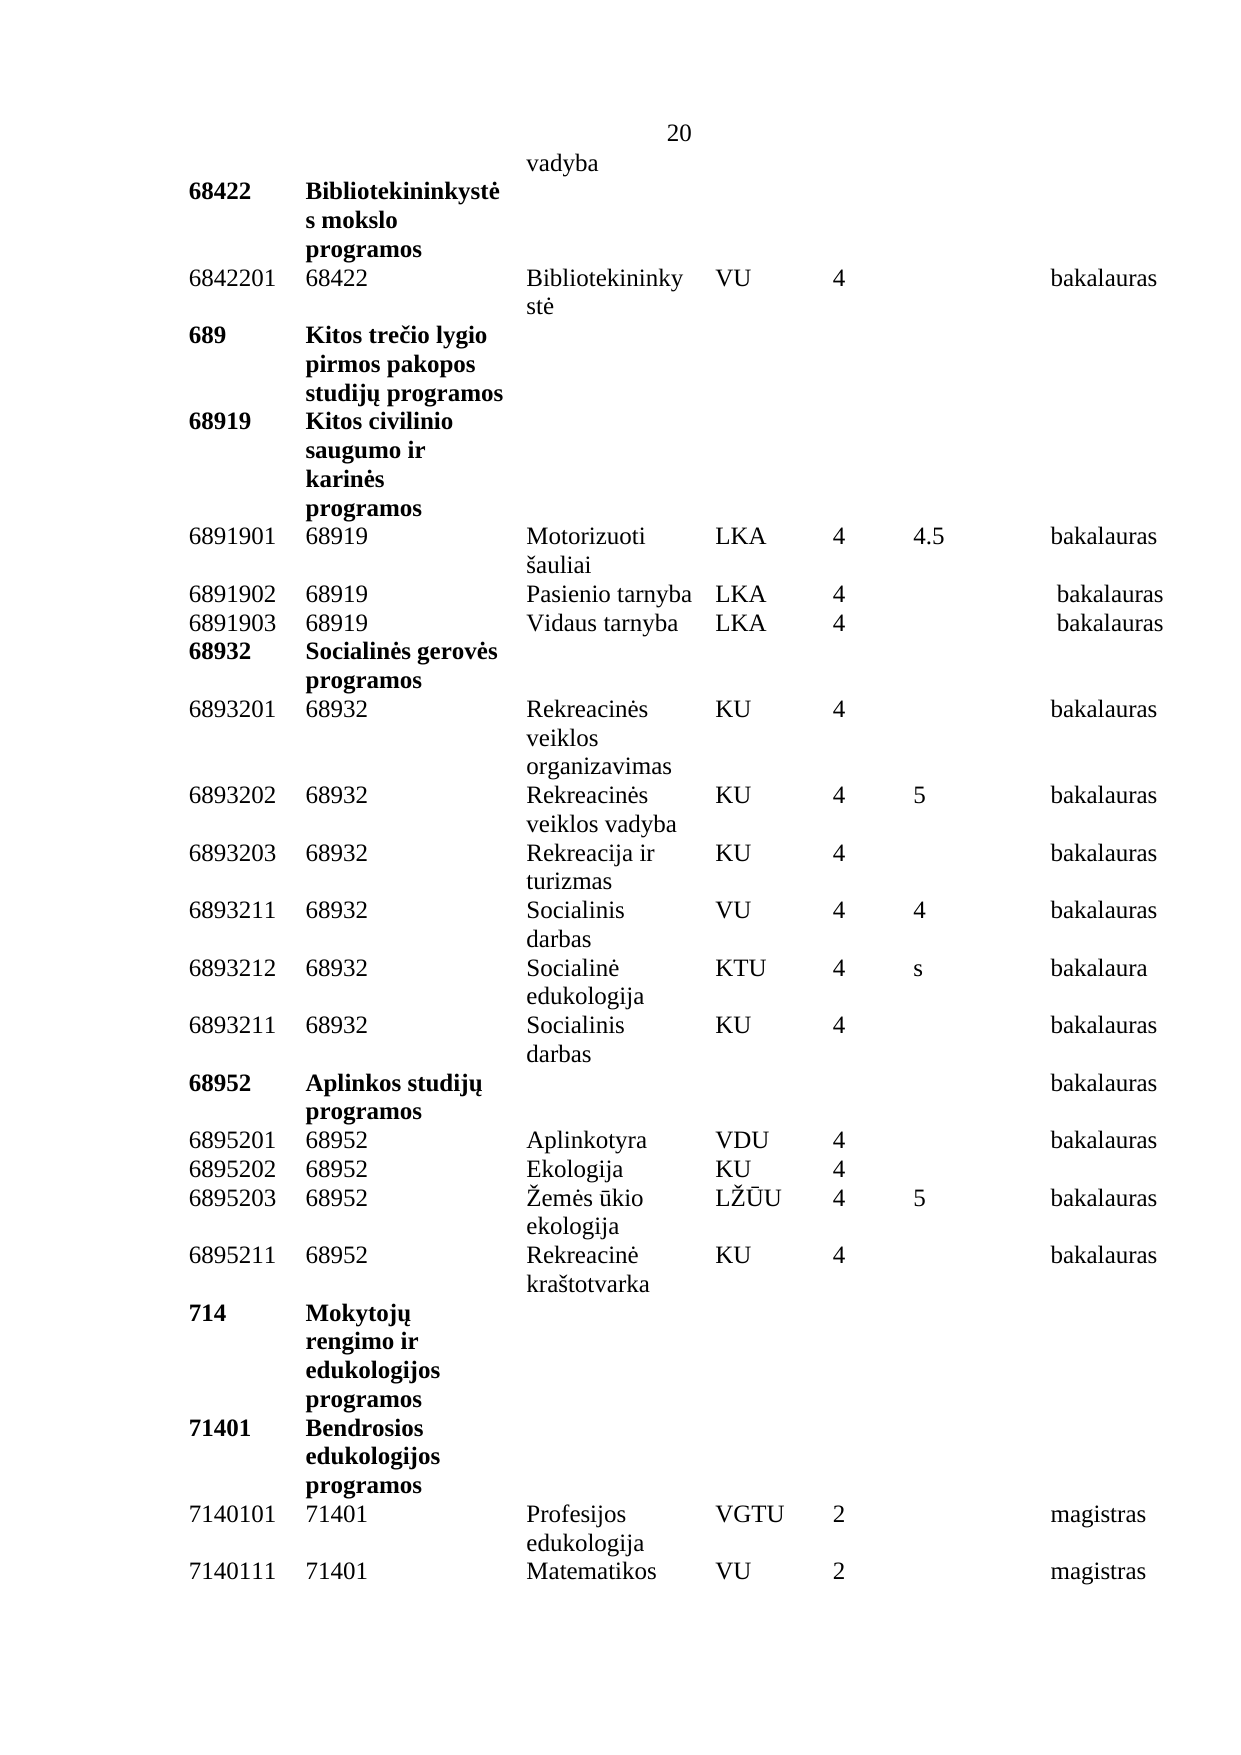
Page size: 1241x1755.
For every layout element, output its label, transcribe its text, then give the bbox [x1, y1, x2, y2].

table_cell 6895211 [177, 1240, 294, 1298]
table_cell Mokytojų rengimo ir edukologijos programos [294, 1298, 515, 1413]
table_cell [1202, 953, 1207, 1010]
table_cell [1202, 521, 1207, 579]
table_cell [821, 176, 902, 263]
table_cell [1202, 176, 1207, 263]
table_cell 4 [821, 1010, 902, 1068]
table_cell VU [704, 1556, 821, 1585]
table_cell [1039, 176, 1197, 263]
table_cell Socialinis darbas [515, 895, 704, 953]
table_cell 4 [821, 895, 902, 953]
table_cell [1197, 953, 1202, 1010]
table_cell [821, 406, 902, 521]
table_cell [973, 838, 1039, 895]
table_cell [902, 1413, 973, 1499]
table_cell [704, 1298, 821, 1413]
table_cell [1202, 263, 1207, 320]
table_cell [973, 1240, 1039, 1298]
table_cell [1202, 1183, 1207, 1240]
table_cell [973, 608, 1039, 636]
table_cell [515, 1298, 704, 1413]
table_cell Pasienio tarnyba [515, 579, 704, 608]
table_cell Rekreacinės veiklos vadyba [515, 780, 704, 838]
table_cell KU [704, 694, 821, 780]
table_cell [821, 1298, 902, 1413]
table_cell [1039, 636, 1197, 694]
table_cell 4 [821, 579, 902, 608]
table_cell KU [704, 1010, 821, 1068]
table_cell Rekreacinė kraštotvarka [515, 1240, 704, 1298]
table_cell 7140101 [177, 1499, 294, 1556]
table_cell [1197, 636, 1202, 694]
table_cell VU [704, 263, 821, 320]
table_cell [1202, 1125, 1207, 1154]
table_cell 68952 [294, 1154, 515, 1183]
table_cell [902, 1154, 973, 1183]
table_cell VU [704, 895, 821, 953]
table_cell Žemės ūkio ekologija [515, 1183, 704, 1240]
table_cell [1197, 521, 1202, 579]
table_cell [1197, 608, 1202, 636]
table_cell vadyba [515, 148, 704, 176]
table_cell 5 [902, 780, 973, 838]
table_cell [1197, 895, 1202, 953]
table_cell LŽŪU [704, 1183, 821, 1240]
table_cell bakalauras [1039, 521, 1197, 579]
table_cell [902, 176, 973, 263]
table_cell [902, 1240, 973, 1298]
table_cell [1197, 263, 1202, 320]
table_cell 6842201 [177, 263, 294, 320]
table_cell VGTU [704, 1499, 821, 1556]
table_cell [1202, 1010, 1207, 1068]
table_cell [1197, 148, 1202, 176]
table_cell [515, 406, 704, 521]
table_cell [1197, 1010, 1202, 1068]
table_cell [902, 1298, 973, 1413]
table_cell Rekreacija ir turizmas [515, 838, 704, 895]
table_cell [515, 636, 704, 694]
table_cell 68952 [177, 1068, 294, 1125]
table_cell [1039, 320, 1197, 406]
table_cell [902, 406, 973, 521]
table_cell [1202, 320, 1207, 406]
table_cell bakalaura [1039, 953, 1197, 1010]
table_cell 6895201 [177, 1125, 294, 1154]
table_cell [902, 579, 973, 608]
table_cell [973, 1154, 1039, 1183]
table_cell 68919 [177, 406, 294, 521]
table_cell bakalauras [1039, 1010, 1197, 1068]
table_cell [1202, 1068, 1207, 1125]
table_cell [1039, 1298, 1197, 1413]
table_cell [1202, 579, 1207, 608]
table_cell 4 [821, 1240, 902, 1298]
table_cell [1197, 406, 1202, 521]
table_cell [821, 148, 902, 176]
table_cell [1202, 1154, 1207, 1183]
table_cell 68952 [294, 1240, 515, 1298]
table_cell 68422 [294, 263, 515, 320]
table_cell 6891903 [177, 608, 294, 636]
table_cell 71401 [177, 1413, 294, 1499]
table_cell 2 [821, 1499, 902, 1556]
table_cell [1202, 608, 1207, 636]
table_cell [515, 176, 704, 263]
table_cell s [902, 953, 973, 1010]
table_cell bakalauras [1039, 694, 1197, 780]
table_cell [704, 320, 821, 406]
table_cell 5 [902, 1183, 973, 1240]
table_cell KU [704, 780, 821, 838]
table_cell bakalauras [1039, 1125, 1197, 1154]
table_cell Kitos civilinio saugumo ir karinės programos [294, 406, 515, 521]
table_cell 71401 [294, 1499, 515, 1556]
table_cell [704, 636, 821, 694]
table_cell 68932 [294, 694, 515, 780]
table_cell 6895203 [177, 1183, 294, 1240]
table_cell [704, 406, 821, 521]
table_cell 4 [821, 1125, 902, 1154]
table_cell [1197, 1068, 1202, 1125]
table_cell VDU [704, 1125, 821, 1154]
table_cell 6893201 [177, 694, 294, 780]
table_cell KTU [704, 953, 821, 1010]
table_cell 4 [821, 953, 902, 1010]
table_cell 4.5 [902, 521, 973, 579]
table_cell 6895202 [177, 1154, 294, 1183]
table_cell 6893211 [177, 1010, 294, 1068]
table_cell [704, 1413, 821, 1499]
table_cell 68932 [294, 1010, 515, 1068]
table_cell 4 [821, 1183, 902, 1240]
table_cell KU [704, 838, 821, 895]
table_cell LKA [704, 608, 821, 636]
table_cell [1202, 406, 1207, 521]
table_cell [902, 1556, 973, 1585]
table_cell [821, 1413, 902, 1499]
table_cell Socialinės gerovės programos [294, 636, 515, 694]
table_cell [1197, 1183, 1202, 1240]
table_cell Matematikos [515, 1556, 704, 1585]
table_cell [973, 406, 1039, 521]
table_cell Bendrosios edukologijos programos [294, 1413, 515, 1499]
table_cell [1202, 636, 1207, 694]
table_cell Motorizuoti šauliai [515, 521, 704, 579]
table_cell [1039, 148, 1197, 176]
table_cell Profesijos edukologija [515, 1499, 704, 1556]
table_cell [704, 148, 821, 176]
table_cell bakalauras [1039, 895, 1197, 953]
table_cell Vidaus tarnyba [515, 608, 704, 636]
table_cell bakalauras [1039, 608, 1197, 636]
table_cell [515, 1413, 704, 1499]
table_cell [1197, 1240, 1202, 1298]
table_cell 68932 [294, 895, 515, 953]
table_cell [1202, 838, 1207, 895]
table_cell 7140111 [177, 1556, 294, 1585]
table_cell 4 [821, 838, 902, 895]
table_cell bakalauras [1039, 1240, 1197, 1298]
table_cell [973, 1413, 1039, 1499]
table_cell 6893211 [177, 895, 294, 953]
table_cell [1197, 1298, 1202, 1413]
table_cell 4 [821, 694, 902, 780]
table_cell 4 [821, 780, 902, 838]
table_cell Bibliotekininkystė [515, 263, 704, 320]
table_cell 68919 [294, 579, 515, 608]
table_cell [1039, 406, 1197, 521]
table_cell [902, 1499, 973, 1556]
table_cell [1197, 1499, 1202, 1556]
table_cell [1197, 838, 1202, 895]
table_cell 68932 [294, 780, 515, 838]
table_cell 4 [902, 895, 973, 953]
table_cell [1197, 1556, 1202, 1585]
table_cell [1202, 1556, 1207, 1585]
table_cell bakalauras [1039, 579, 1197, 608]
table_cell bakalauras [1039, 1068, 1197, 1125]
table_cell 6891902 [177, 579, 294, 608]
table_cell [973, 521, 1039, 579]
table_cell 4 [821, 263, 902, 320]
table_cell 68932 [177, 636, 294, 694]
table_cell KU [704, 1154, 821, 1183]
table_cell [821, 636, 902, 694]
table_cell [1039, 1413, 1197, 1499]
table_cell [1202, 780, 1207, 838]
table_cell [973, 579, 1039, 608]
table_cell Aplinkotyra [515, 1125, 704, 1154]
table_cell [902, 694, 973, 780]
table_cell [1039, 1154, 1197, 1183]
table_cell [1197, 1413, 1202, 1499]
table_cell [1202, 148, 1207, 176]
table_cell [973, 953, 1039, 1010]
table_cell [973, 263, 1039, 320]
table_cell bakalauras [1039, 263, 1197, 320]
table_cell 714 [177, 1298, 294, 1413]
table_cell LKA [704, 579, 821, 608]
table_cell [515, 320, 704, 406]
table_cell [973, 1298, 1039, 1413]
table_cell Ekologija [515, 1154, 704, 1183]
table_cell [973, 1183, 1039, 1240]
table_cell Socialinė edukologija [515, 953, 704, 1010]
table_cell [704, 1068, 821, 1125]
table_cell [902, 608, 973, 636]
table_cell [1197, 1154, 1202, 1183]
table_cell [1202, 1499, 1207, 1556]
table_cell 4 [821, 608, 902, 636]
table_cell [973, 1010, 1039, 1068]
table_cell [1202, 1240, 1207, 1298]
table_cell [902, 1125, 973, 1154]
table_cell [973, 895, 1039, 953]
table_cell [177, 148, 294, 176]
table_cell [902, 838, 973, 895]
table_cell KU [704, 1240, 821, 1298]
table_cell [1202, 1413, 1207, 1499]
table_cell 6893212 [177, 953, 294, 1010]
table_cell [1197, 694, 1202, 780]
table_cell 6893202 [177, 780, 294, 838]
table_cell 68952 [294, 1183, 515, 1240]
table_cell [1197, 320, 1202, 406]
table_cell [1197, 579, 1202, 608]
table_cell 71401 [294, 1556, 515, 1585]
table_cell [515, 1068, 704, 1125]
table_cell [973, 780, 1039, 838]
table_cell 68932 [294, 953, 515, 1010]
table_cell [294, 148, 515, 176]
table_cell 68919 [294, 608, 515, 636]
table_cell [902, 320, 973, 406]
table_cell [973, 1125, 1039, 1154]
table_cell bakalauras [1039, 780, 1197, 838]
table_cell 68932 [294, 838, 515, 895]
table_cell bakalauras [1039, 1183, 1197, 1240]
table_cell [902, 1010, 973, 1068]
table_cell [973, 320, 1039, 406]
table_cell bakalauras [1039, 838, 1197, 895]
table_cell magistras [1039, 1499, 1197, 1556]
table_cell [973, 636, 1039, 694]
table_cell [704, 176, 821, 263]
table_cell [973, 1499, 1039, 1556]
table_cell 6891901 [177, 521, 294, 579]
table_cell magistras [1039, 1556, 1197, 1585]
table_cell 68919 [294, 521, 515, 579]
table_cell [973, 694, 1039, 780]
table_cell [902, 148, 973, 176]
table_cell [902, 263, 973, 320]
table_cell Bibliotekininkystės mokslo programos [294, 176, 515, 263]
table_cell [902, 1068, 973, 1125]
table_cell [1197, 1125, 1202, 1154]
table_cell 4 [821, 521, 902, 579]
table_cell 2 [821, 1556, 902, 1585]
table_cell [973, 176, 1039, 263]
table_cell [902, 636, 973, 694]
table_cell [973, 1556, 1039, 1585]
table_cell [1197, 176, 1202, 263]
table_cell 4 [821, 1154, 902, 1183]
table_cell [821, 320, 902, 406]
table_cell 689 [177, 320, 294, 406]
table_cell [973, 1068, 1039, 1125]
table_cell [821, 1068, 902, 1125]
table_cell [973, 148, 1039, 176]
table_cell 68952 [294, 1125, 515, 1154]
table_cell Rekreacinės veiklos organizavimas [515, 694, 704, 780]
table_cell [1202, 895, 1207, 953]
table_cell LKA [704, 521, 821, 579]
table_cell 6893203 [177, 838, 294, 895]
table_cell 68422 [177, 176, 294, 263]
table_cell Aplinkos studijų programos [294, 1068, 515, 1125]
table_cell [1202, 1298, 1207, 1413]
table_cell Kitos trečio lygio pirmos pakopos studijų programos [294, 320, 515, 406]
table_cell [1197, 780, 1202, 838]
table_cell Socialinis darbas [515, 1010, 704, 1068]
table_cell [1202, 694, 1207, 780]
